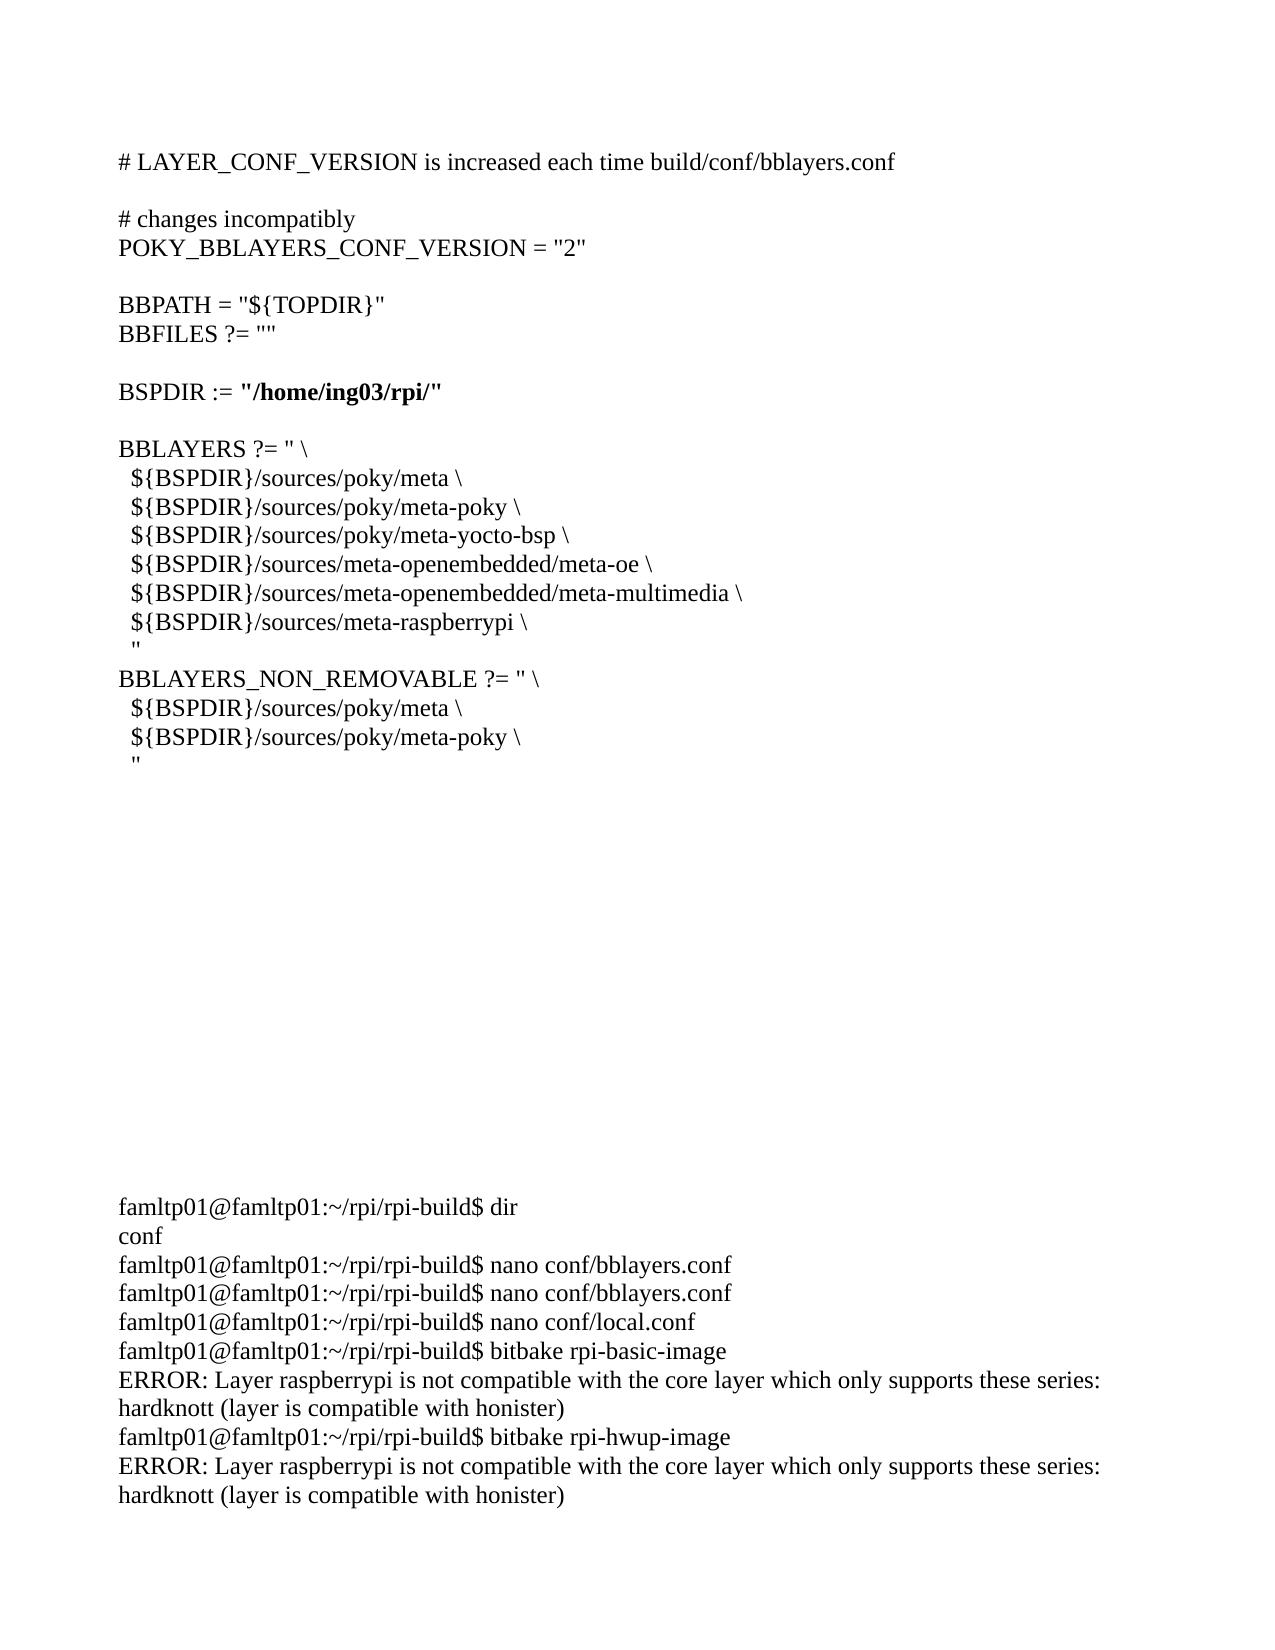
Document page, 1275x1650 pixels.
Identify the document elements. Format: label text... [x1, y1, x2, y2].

text famltp01@famltp01:~/rpi/rpi-build$ nano conf/local.conf [118, 1307, 1157, 1336]
text " [118, 751, 1157, 779]
text POKY_BBLAYERS_CONF_VERSION = "2" [118, 233, 1157, 262]
text famltp01@famltp01:~/rpi/rpi-build$ nano conf/bblayers.conf [118, 1250, 1157, 1278]
text # LAYER_CONF_VERSION is increased each time build/conf/bblayers.conf [118, 147, 1157, 176]
text ERROR: Layer raspberrypi is not compatible with the core layer which only supports these series: hardknott (layer is compatible with honister) [118, 1365, 1157, 1422]
text ${BSPDIR}/sources/poky/meta-yocto-bsp \ [118, 521, 1157, 549]
text famltp01@famltp01:~/rpi/rpi-build$ nano conf/bblayers.conf [118, 1278, 1157, 1307]
text BSPDIR := "/home/ing03/rpi/" [118, 377, 1157, 406]
text ${BSPDIR}/sources/poky/meta-poky \ [118, 492, 1157, 521]
text ERROR: Layer raspberrypi is not compatible with the core layer which only supports these series: hardknott (layer is compatible with honister) [118, 1451, 1157, 1508]
text famltp01@famltp01:~/rpi/rpi-build$ bitbake rpi-hwup-image [118, 1422, 1157, 1451]
text famltp01@famltp01:~/rpi/rpi-build$ bitbake rpi-basic-image [118, 1336, 1157, 1365]
text ${BSPDIR}/sources/poky/meta-poky \ [118, 722, 1157, 751]
text ${BSPDIR}/sources/meta-openembedded/meta-multimedia \ [118, 578, 1157, 607]
text ${BSPDIR}/sources/meta-openembedded/meta-oe \ [118, 549, 1157, 578]
text famltp01@famltp01:~/rpi/rpi-build$ dir [118, 1192, 1157, 1221]
text ${BSPDIR}/sources/poky/meta \ [118, 693, 1157, 722]
text # changes incompatibly [118, 204, 1157, 233]
text ${BSPDIR}/sources/meta-raspberrypi \ [118, 607, 1157, 636]
text conf [118, 1221, 1157, 1250]
text BBFILES ?= "" [118, 319, 1157, 348]
text ${BSPDIR}/sources/poky/meta \ [118, 463, 1157, 492]
text " [118, 636, 1157, 664]
text BBLAYERS_NON_REMOVABLE ?= " \ [118, 664, 1157, 693]
text BBPATH = "${TOPDIR}" [118, 291, 1157, 319]
text BBLAYERS ?= " \ [118, 434, 1157, 463]
